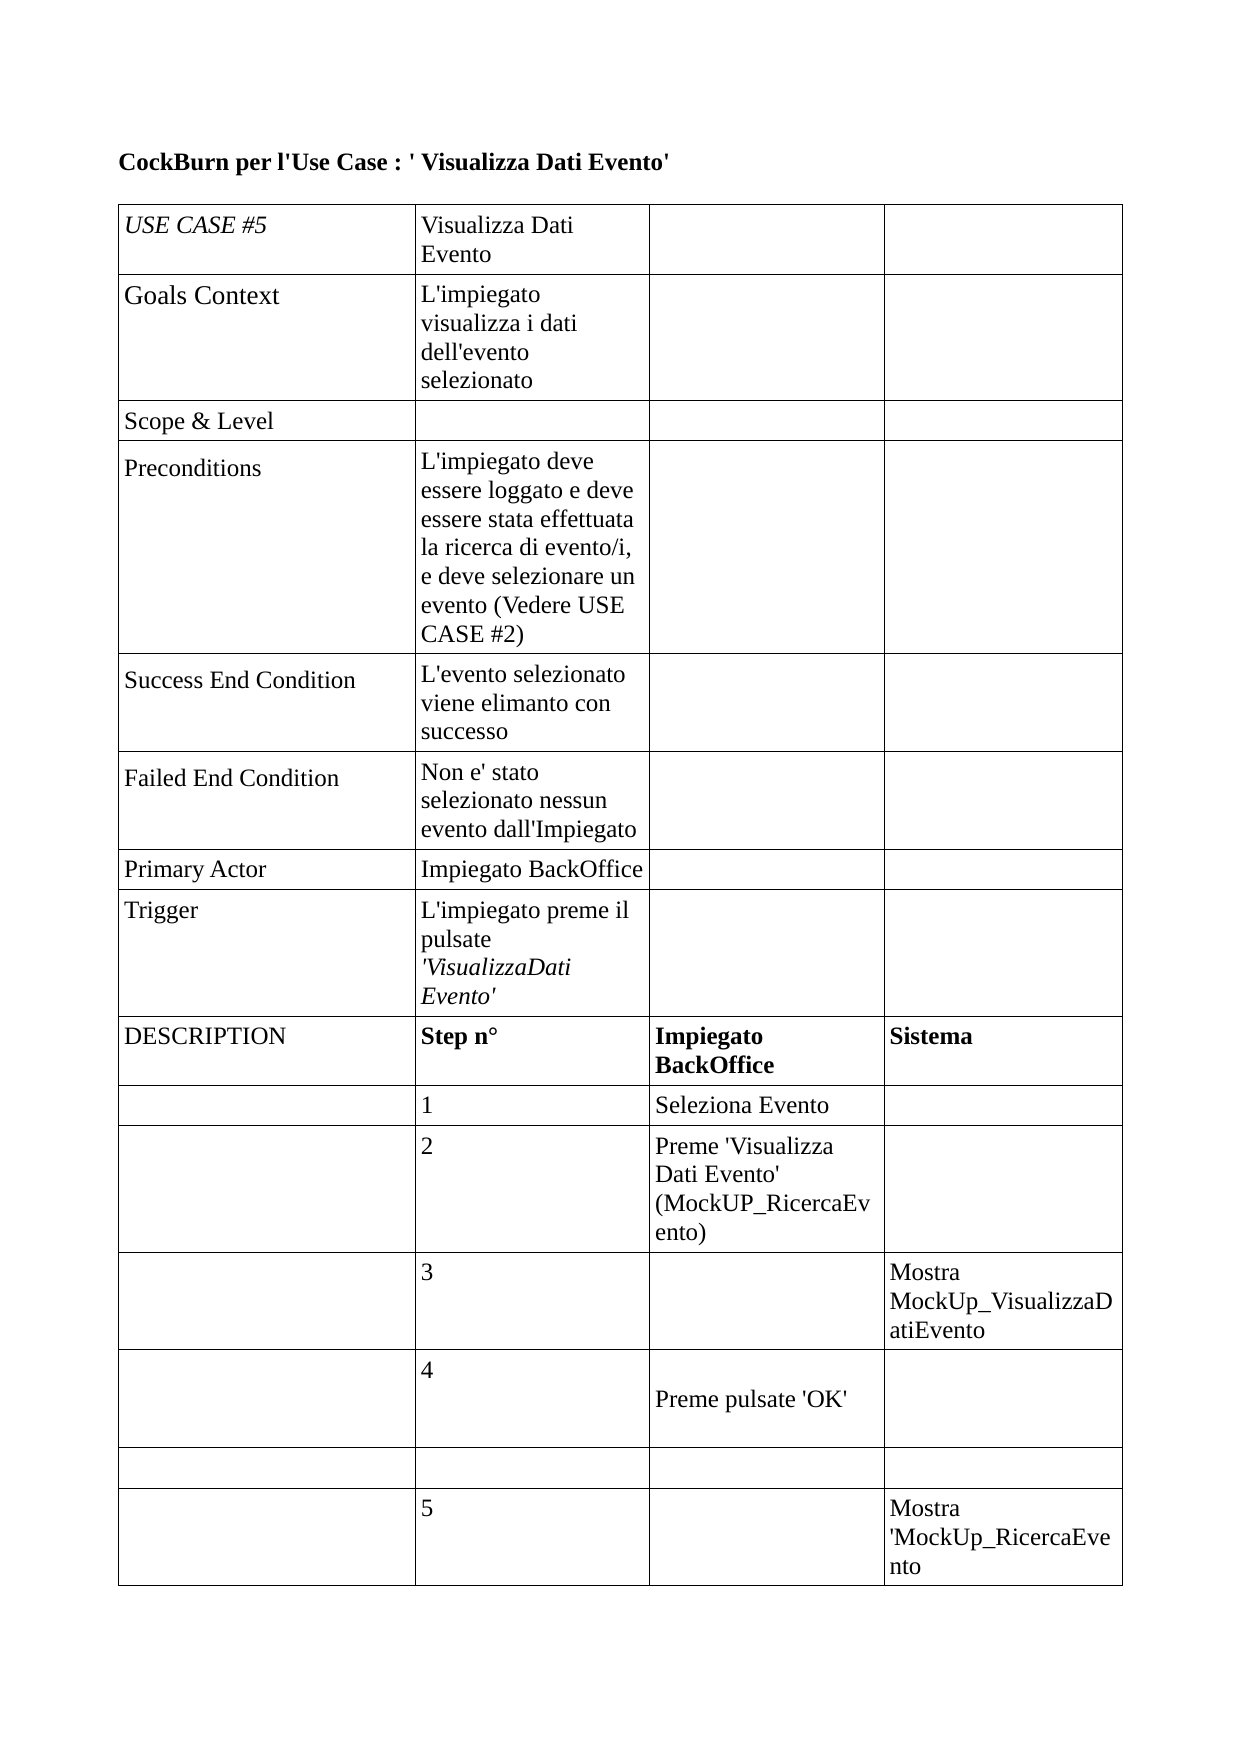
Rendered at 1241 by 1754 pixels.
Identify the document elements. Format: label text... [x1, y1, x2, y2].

table_cell Success End Condition [119, 654, 415, 751]
table_cell [650, 275, 884, 400]
table_cell L'evento selezionato viene elimanto con successo [416, 654, 649, 751]
table_cell [885, 1350, 1122, 1447]
table_cell Impiegato BackOffice [650, 1017, 884, 1085]
table_cell [119, 1350, 415, 1447]
table_cell [885, 1126, 1122, 1252]
table_header [885, 205, 1122, 273]
table_cell 2 [416, 1126, 649, 1252]
table_cell L'impiegato preme il pulsate 'VisualizzaDati Evento' [416, 890, 649, 1016]
table_cell Step n° [416, 1017, 649, 1085]
table_cell L'impiegato visualizza i dati dell'evento selezionato [416, 275, 649, 400]
table_header [650, 205, 884, 273]
table_cell [885, 1448, 1122, 1487]
table_cell [885, 401, 1122, 440]
table_cell DESCRIPTION [119, 1017, 415, 1085]
table_cell [650, 890, 884, 1016]
table_cell Primary Actor [119, 850, 415, 889]
table_cell Impiegato BackOffice [416, 850, 649, 889]
table_cell [416, 1448, 649, 1487]
table_cell [650, 1489, 884, 1585]
text CockBurn per l'Use Case : ' Visualizza Dati Evento' [118, 147, 1122, 176]
table_cell [119, 1448, 415, 1487]
table_cell [650, 850, 884, 889]
table_cell L'impiegato deve essere loggato e deve essere stata effettuata la ricerca di evento/i, e deve selezionare un evento (Vedere USE CASE #2) [416, 441, 649, 653]
table_cell [650, 1448, 884, 1487]
table_cell [885, 890, 1122, 1016]
table_cell [650, 654, 884, 751]
table_cell [885, 850, 1122, 889]
table_cell Scope & Level [119, 401, 415, 440]
table_cell Seleziona Evento [650, 1086, 884, 1125]
table_cell Failed End Condition [119, 752, 415, 849]
table_cell [885, 1086, 1122, 1125]
table_cell Mostra 'MockUp_RicercaEvento [885, 1489, 1122, 1585]
table_cell [650, 401, 884, 440]
table_cell [885, 654, 1122, 751]
table_header USE CASE #5 [119, 205, 415, 273]
table_header Visualizza Dati Evento [416, 205, 649, 273]
table_cell [885, 752, 1122, 849]
table_cell 4 [416, 1350, 649, 1447]
table_cell Preconditions [119, 441, 415, 653]
table_cell [885, 441, 1122, 653]
table_cell [416, 401, 649, 440]
table_cell Preme 'Visualizza Dati Evento' (MockUP_RicercaEvento) [650, 1126, 884, 1252]
table_cell [650, 441, 884, 653]
table_cell [650, 752, 884, 849]
table_cell Goals Context [119, 275, 415, 400]
table_cell [119, 1489, 415, 1585]
table_cell [119, 1126, 415, 1252]
table_cell Trigger [119, 890, 415, 1016]
table_cell Preme pulsate 'OK' [650, 1350, 884, 1447]
table_cell 1 [416, 1086, 649, 1125]
table_cell [119, 1253, 415, 1349]
table_cell 3 [416, 1253, 649, 1349]
table_cell Non e' stato selezionato nessun evento dall'Impiegato [416, 752, 649, 849]
table_cell [885, 275, 1122, 400]
table_cell [119, 1086, 415, 1125]
table_cell [650, 1253, 884, 1349]
table_cell 5 [416, 1489, 649, 1585]
table_cell Mostra MockUp_VisualizzaDatiEvento [885, 1253, 1122, 1349]
table_cell Sistema [885, 1017, 1122, 1085]
